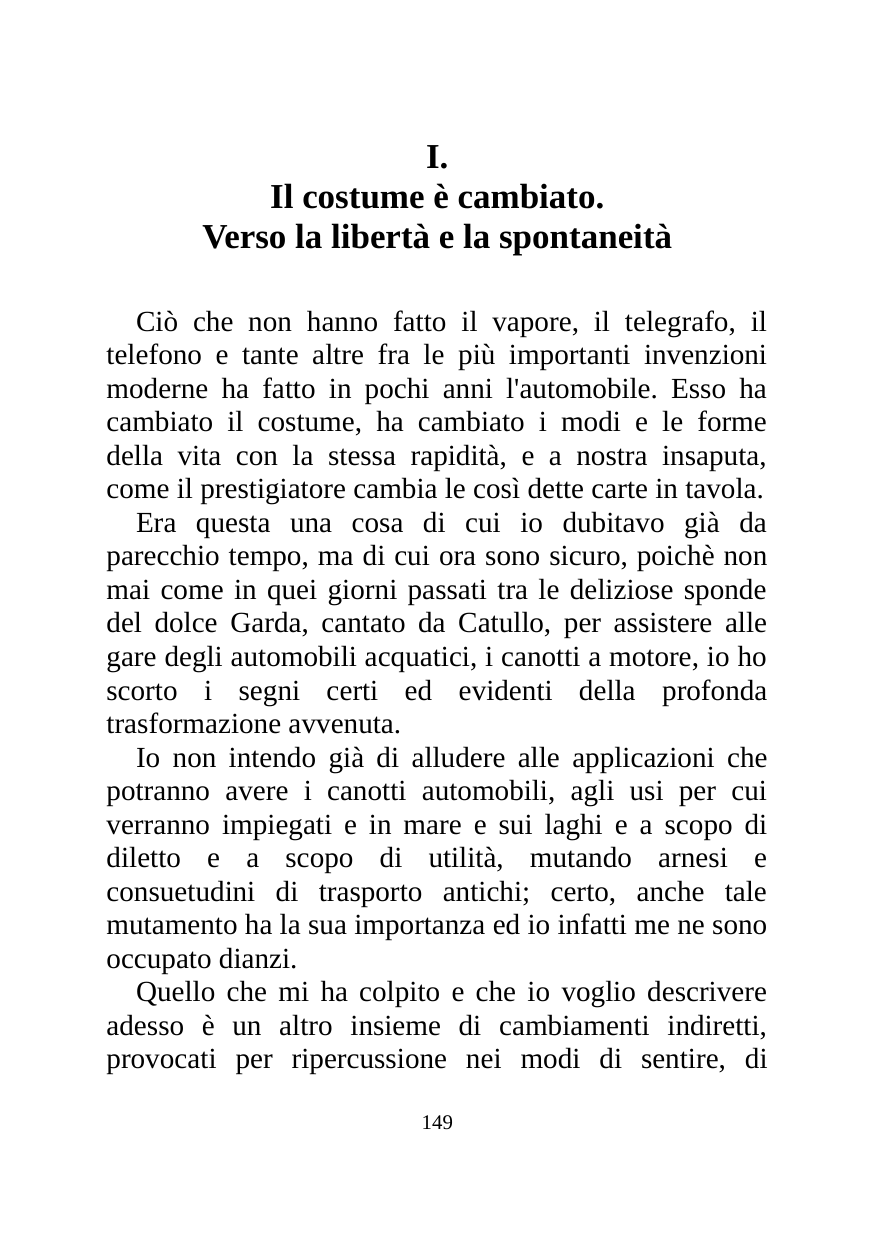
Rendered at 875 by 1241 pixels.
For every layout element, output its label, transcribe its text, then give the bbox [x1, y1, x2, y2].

text Era questa una cosa di cui io dubitavo già da parecchio tempo, ma di cui ora sono sicuro, poichè non mai come in quei giorni passati tra le deliziose sponde del dolce Garda, cantato da Catullo, per assistere alle gare degli automobili acquatici, i canotti a motore, io ho scorto i segni certi ed evidenti della profonda trasformazione avvenuta. [106, 505, 768, 740]
text Io non intendo già di alludere alle applicazioni che potranno avere i canotti automobili, agli usi per cui verranno impiegati e in mare e sui laghi e a scopo di diletto e a scopo di utilità, mutando arnesi e consuetudini di trasporto antichi; certo, anche tale mutamento ha la sua importanza ed io infatti me ne sono occupato dianzi. [106, 740, 768, 974]
text Ciò che non hanno fatto il vapore, il telegrafo, il telefono e tante altre fra le più importanti invenzioni moderne ha fatto in pochi anni l'automobile. Esso ha cambiato il costume, ha cambiato i modi e le forme della vita con la stessa rapidità, e a nostra insaputa, come il prestigiatore cambia le così dette carte in tavola. [106, 304, 768, 505]
subtitle I. Il costume è cambiato. Verso la libertà e la spontaneità [106, 136, 768, 256]
text Quello che mi ha colpito e che io voglio descrivere adesso è un altro insieme di cambiamenti indiretti, provocati per ripercussione nei modi di sentire, di [106, 974, 768, 1075]
